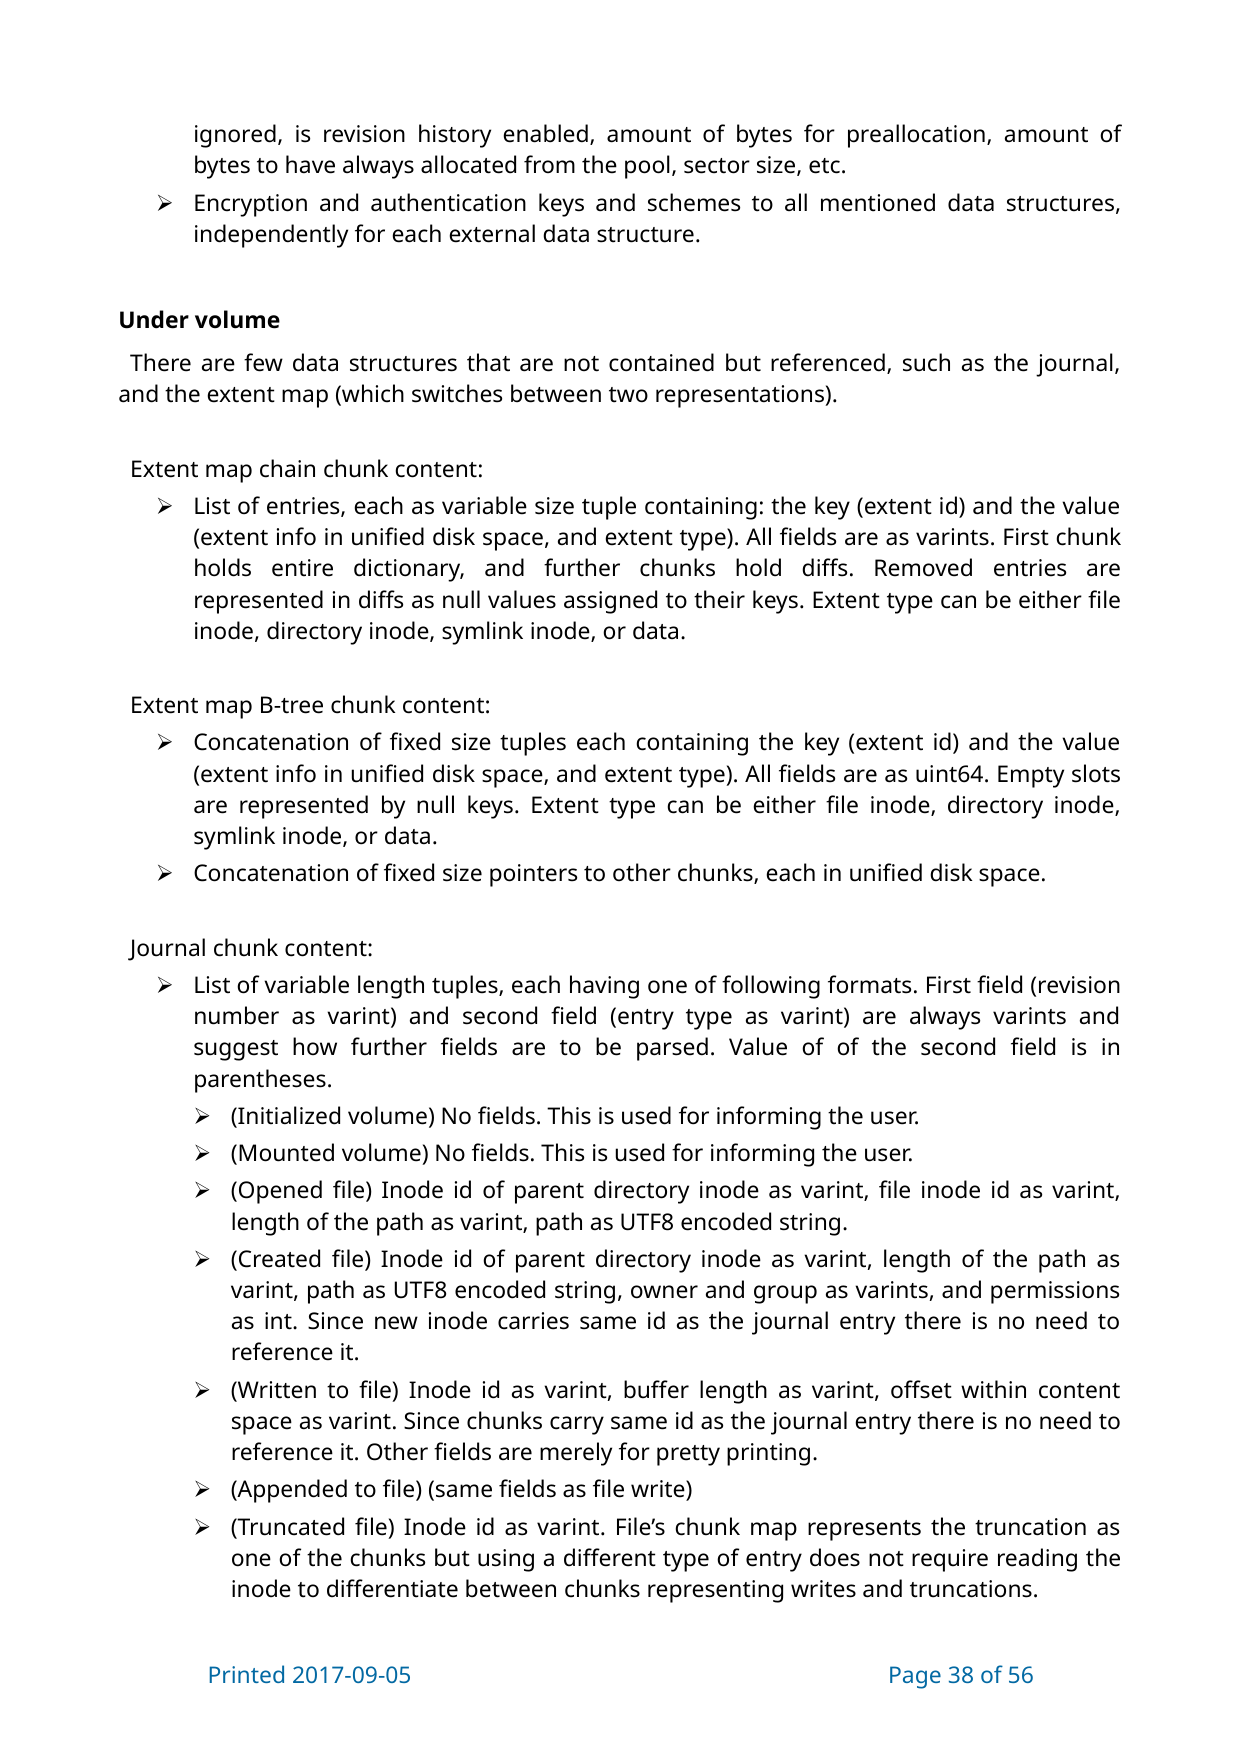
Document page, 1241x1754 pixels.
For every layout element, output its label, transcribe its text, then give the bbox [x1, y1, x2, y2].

list (Mounted volume) No fields. This is used for informing the user. [193, 1137, 1122, 1168]
list (Truncated file) Inode id as varint. File’s chunk map represents the truncation as one of the chunks but using a different type of entry does not require reading the inode to differentiate between chunks representing writes and truncations. [193, 1510, 1122, 1604]
list List of variable length tuples, each having one of following formats. First field (revision number as varint) and second field (entry type as varint) are always varints and suggest how further fields are to be parsed. Value of of the second field is in parentheses. [156, 969, 1122, 1094]
subtitle Under volume [118, 304, 1122, 335]
text Journal chunk content: [118, 932, 1122, 963]
list (Appended to file) (same fields as file write) [193, 1473, 1122, 1504]
list (Opened file) Inode id of parent directory inode as varint, file inode id as varint, length of the path as varint, path as UTF8 encoded string. [193, 1174, 1122, 1237]
text Extent map chain chunk content: [118, 453, 1122, 484]
list (Written to file) Inode id as varint, buffer length as varint, offset within content space as varint. Since chunks carry same id as the journal entry there is no need to reference it. Other fields are merely for pretty printing. [193, 1373, 1122, 1467]
text Extent map B-tree chunk content: [118, 689, 1122, 720]
list (Initialized volume) No fields. This is used for informing the user. [193, 1100, 1122, 1131]
list Concatenation of fixed size pointers to other chunks, each in unified disk space. [156, 857, 1122, 888]
list Concatenation of fixed size tuples each containing the key (extent id) and the value (extent info in unified disk space, and extent type). All fields are as uint64. Empty slots are represented by null keys. Extent type can be either file inode, directory inode, symlink inode, or data. [156, 726, 1122, 851]
list (Created file) Inode id of parent directory inode as varint, length of the path as varint, path as UTF8 encoded string, owner and group as varints, and permissions as int. Since new inode carries same id as the journal entry there is no need to reference it. [193, 1243, 1122, 1368]
list ignored, is revision history enabled, amount of bytes for preallocation, amount of bytes to have always allocated from the pool, sector size, etc. [156, 118, 1122, 181]
list List of entries, each as variable size tuple containing: the key (extent id) and the value (extent info in unified disk space, and extent type). All fields are as varints. First chunk holds entire dictionary, and further chunks hold diffs. Removed entries are represented in diffs as null values assigned to their keys. Extent type can be either file inode, directory inode, symlink inode, or data. [156, 490, 1122, 646]
list Encryption and authentication keys and schemes to all mentioned data structures, independently for each external data structure. [156, 187, 1122, 249]
text There are few data structures that are not contained but referenced, such as the journal, and the extent map (which switches between two representations). [118, 347, 1122, 409]
